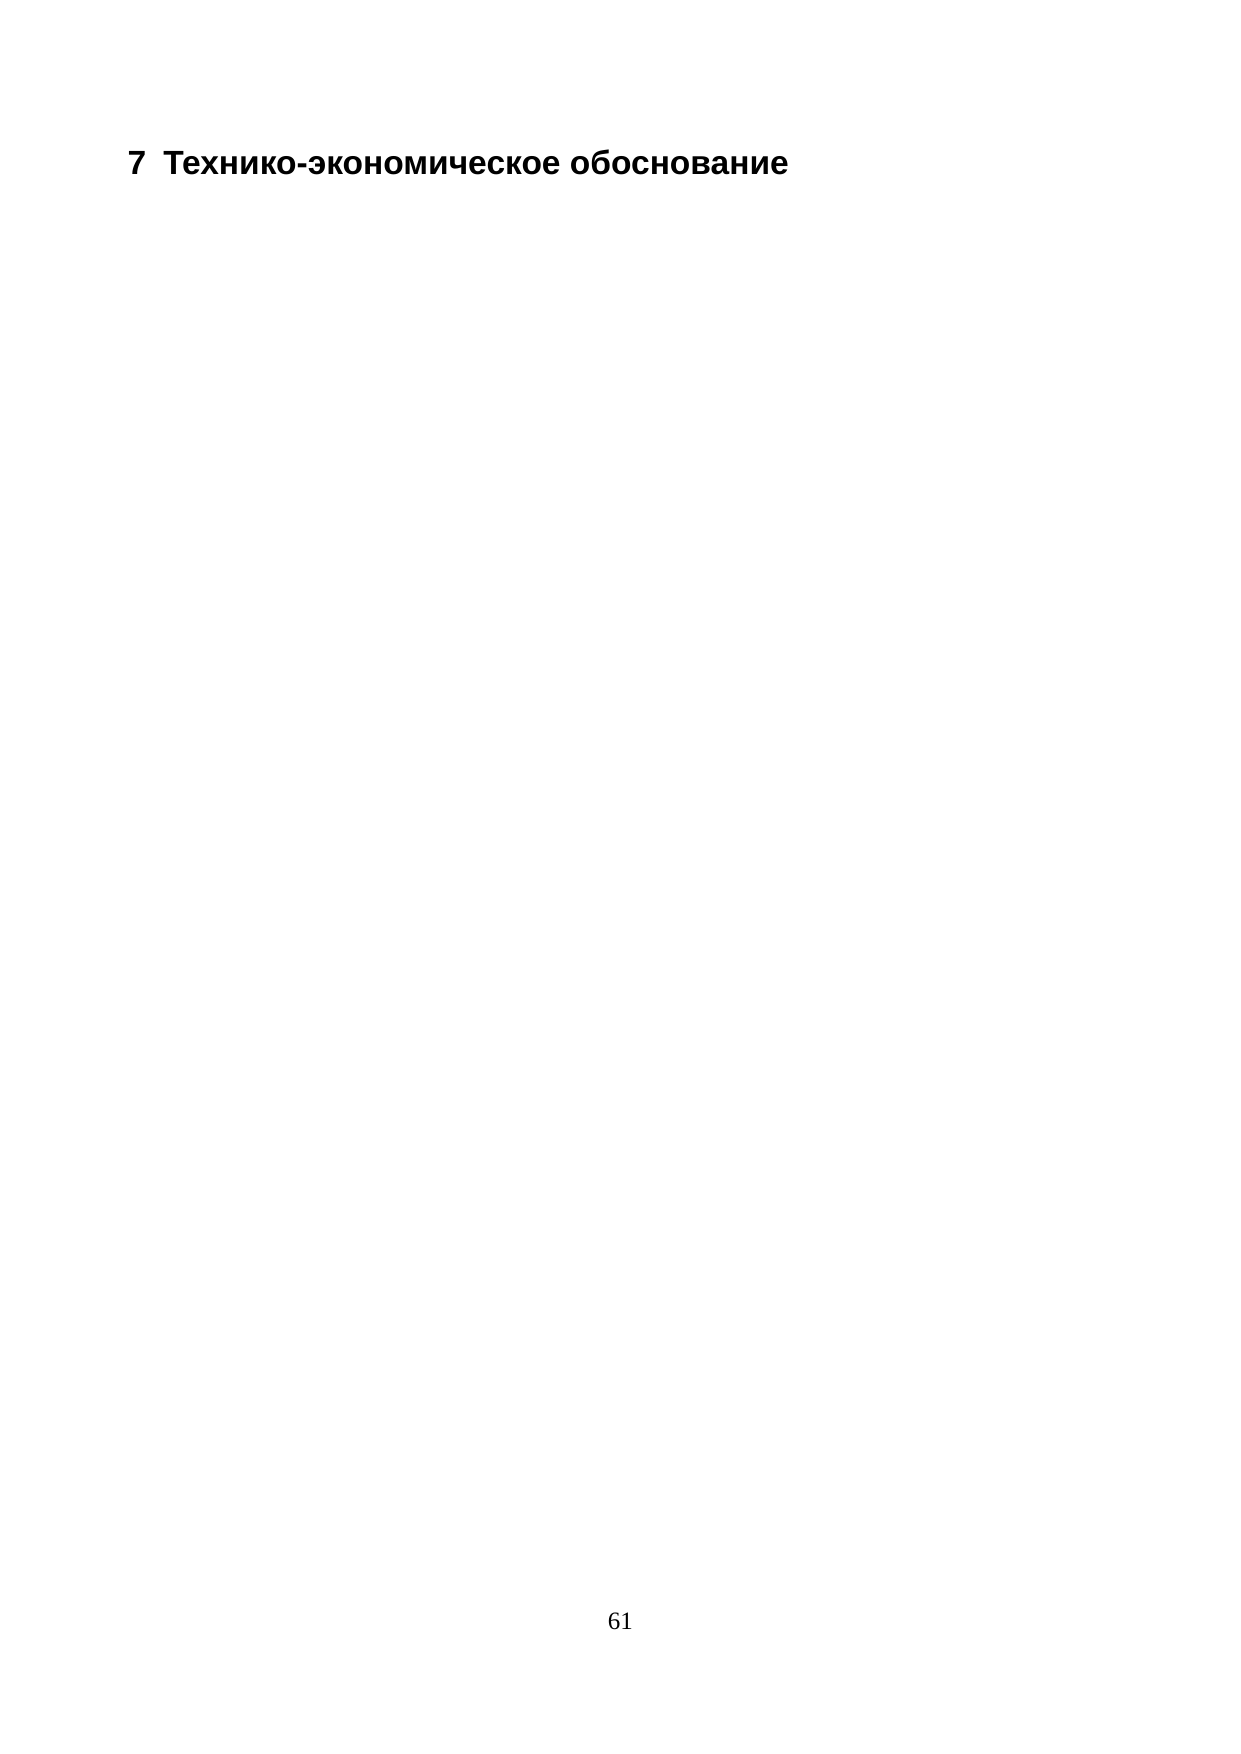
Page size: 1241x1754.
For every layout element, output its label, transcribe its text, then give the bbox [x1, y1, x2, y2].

subtitle Технико-экономическое обоснование [118, 143, 1122, 182]
